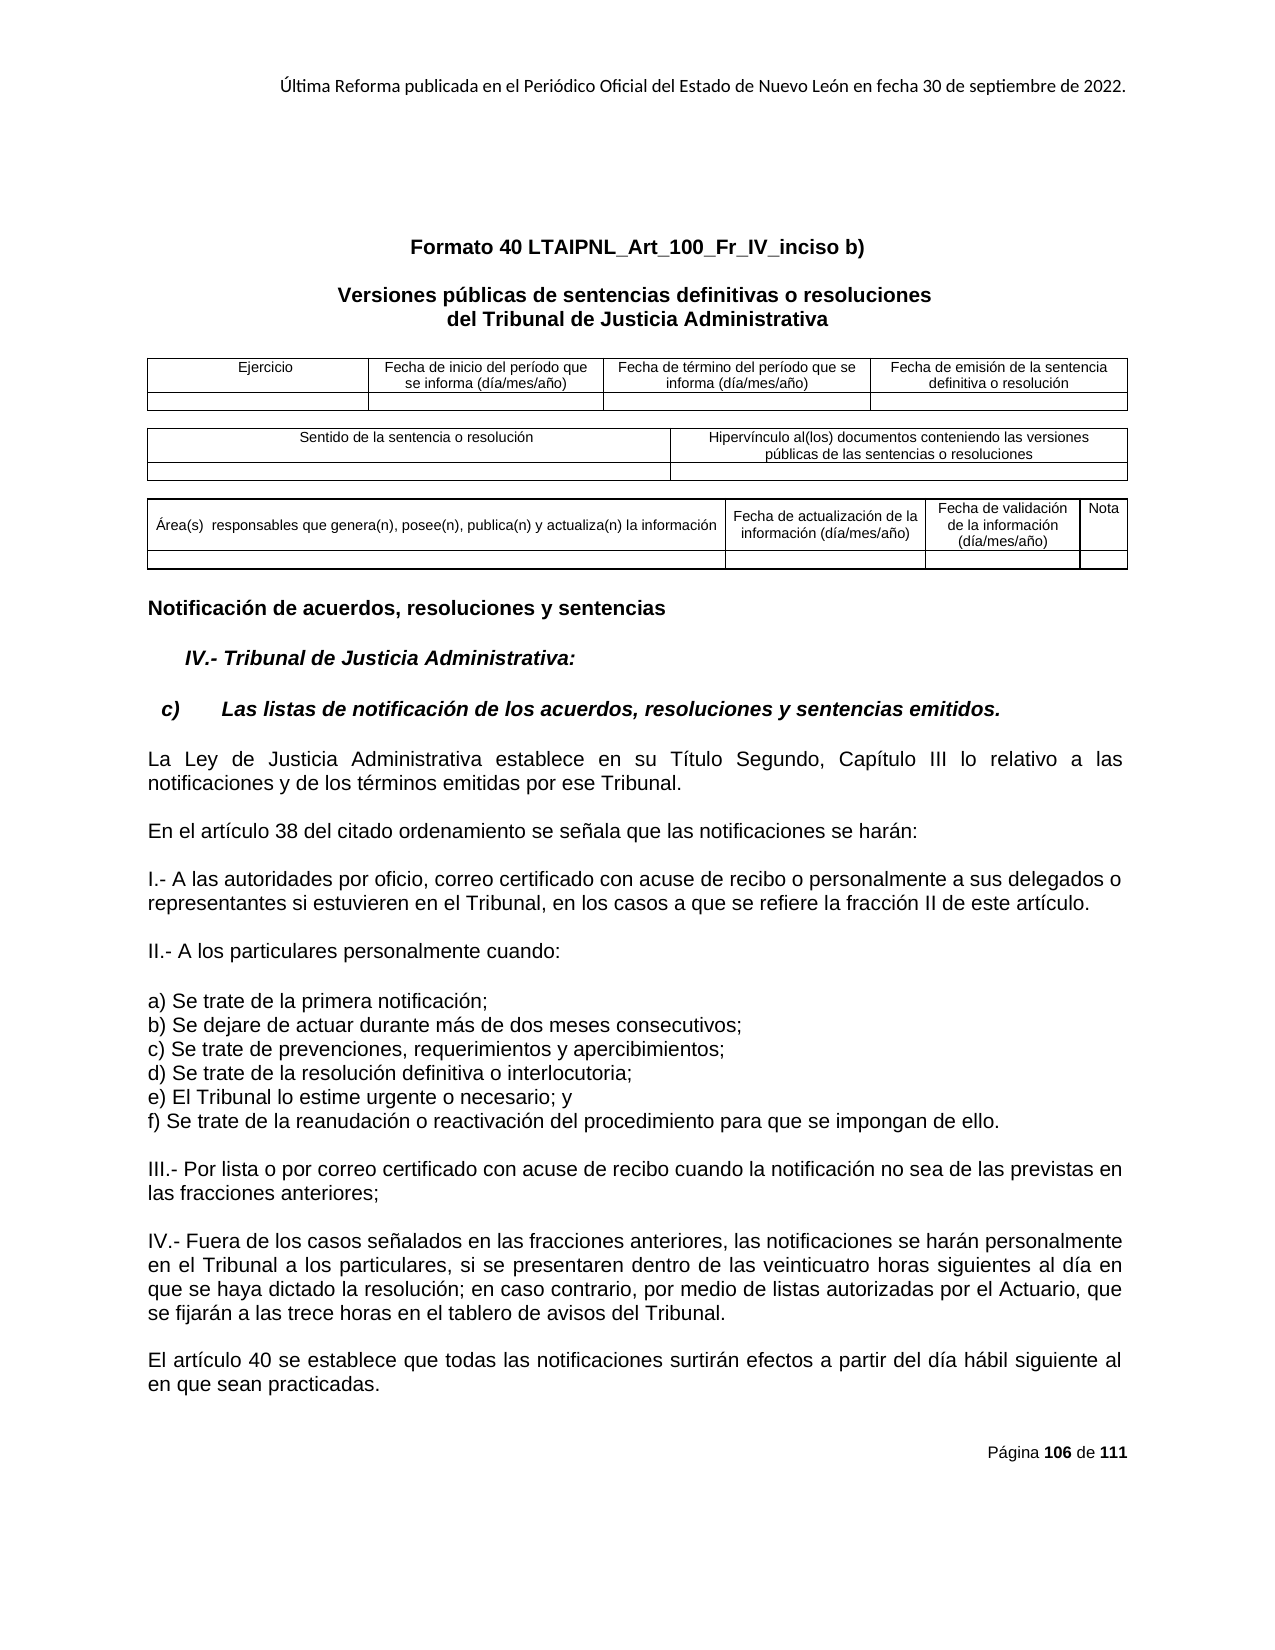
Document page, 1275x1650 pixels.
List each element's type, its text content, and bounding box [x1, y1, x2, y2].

text f) Se trate de la reanudación o reactivación del procedimiento para que se impongan de ello. [148, 1109, 1124, 1133]
text a) Se trate de la primera notificación; [148, 989, 1124, 1013]
table_header Fecha de validación de la información (día/mes/año) [926, 500, 1079, 550]
table_cell [148, 393, 368, 410]
table_cell [369, 393, 603, 410]
table_cell [871, 393, 1127, 410]
text Versiones públicas de sentencias definitivas o resoluciones [148, 283, 1127, 307]
table_header Fecha de término del período que se informa (día/mes/año) [604, 359, 870, 392]
text La Ley de Justicia Administrativa establece en su Título Segundo, Capítulo III lo relativo a las notificaciones y de los términos emitidas por ese Tribunal. [148, 747, 1124, 795]
table_cell [148, 551, 725, 568]
table_cell [726, 551, 925, 568]
table_cell [604, 393, 870, 410]
text Notificación de acuerdos, resoluciones y sentencias [148, 596, 1127, 620]
text El artículo 40 se establece que todas las notificaciones surtirán efectos a partir del día hábil siguiente al en que sean practicadas. [148, 1348, 1124, 1396]
text del Tribunal de Justicia Administrativa [148, 307, 1127, 331]
table_cell [148, 463, 670, 480]
text III.- Por lista o por correo certificado con acuse de recibo cuando la notificación no sea de las previstas en las fracciones anteriores; [148, 1157, 1124, 1204]
table_cell [1081, 551, 1127, 568]
text IV.- Fuera de los casos señalados en las fracciones anteriores, las notificaciones se harán personalmente en el Tribunal a los particulares, si se presentaren dentro de las veinticuatro horas siguientes al día en que se haya dictado la resolución; en caso contrario, por medio de listas autorizadas por el Actuario, que se fijarán a las trece horas en el tablero de avisos del Tribunal. [148, 1228, 1124, 1324]
text e) El Tribunal lo estime urgente o necesario; y [148, 1085, 1124, 1109]
text c) Se trate de prevenciones, requerimientos y apercibimientos; [148, 1037, 1124, 1061]
table_cell [926, 551, 1079, 568]
text b) Se dejare de actuar durante más de dos meses consecutivos; [148, 1013, 1124, 1037]
table_header Área(s) responsables que genera(n), posee(n), publica(n) y actualiza(n) la información [148, 500, 725, 550]
text II.- A los particulares personalmente cuando: [148, 938, 1124, 962]
table_header Fecha de actualización de la información (día/mes/año) [726, 500, 925, 550]
text I.- A las autoridades por oficio, correo certificado con acuse de recibo o personalmente a sus delegados o representantes si estuvieren en el Tribunal, en los casos a que se refiere la fracción II de este artículo. [148, 867, 1124, 914]
table_header Nota [1081, 500, 1127, 550]
table_cell [671, 463, 1127, 480]
text En el artículo 38 del citado ordenamiento se señala que las notificaciones se harán: [148, 819, 1124, 843]
text d) Se trate de la resolución definitiva o interlocutoria; [148, 1061, 1124, 1085]
table_header Ejercicio [148, 359, 368, 392]
table_header Hipervínculo al(los) documentos conteniendo las versiones públicas de las sentencias o resoluciones [671, 429, 1127, 462]
text Formato 40 LTAIPNL_Art_100_Fr_IV_inciso b) [148, 235, 1127, 259]
table_header Fecha de inicio del período que se informa (día/mes/año) [369, 359, 603, 392]
table_header Fecha de emisión de la sentencia definitiva o resolución [871, 359, 1127, 392]
table_header Sentido de la sentencia o resolución [148, 429, 670, 462]
text IV.- Tribunal de Justicia Administrativa: [185, 646, 1039, 670]
list Las listas de notificación de los acuerdos, resoluciones y sentencias emitidos. [148, 697, 1034, 721]
